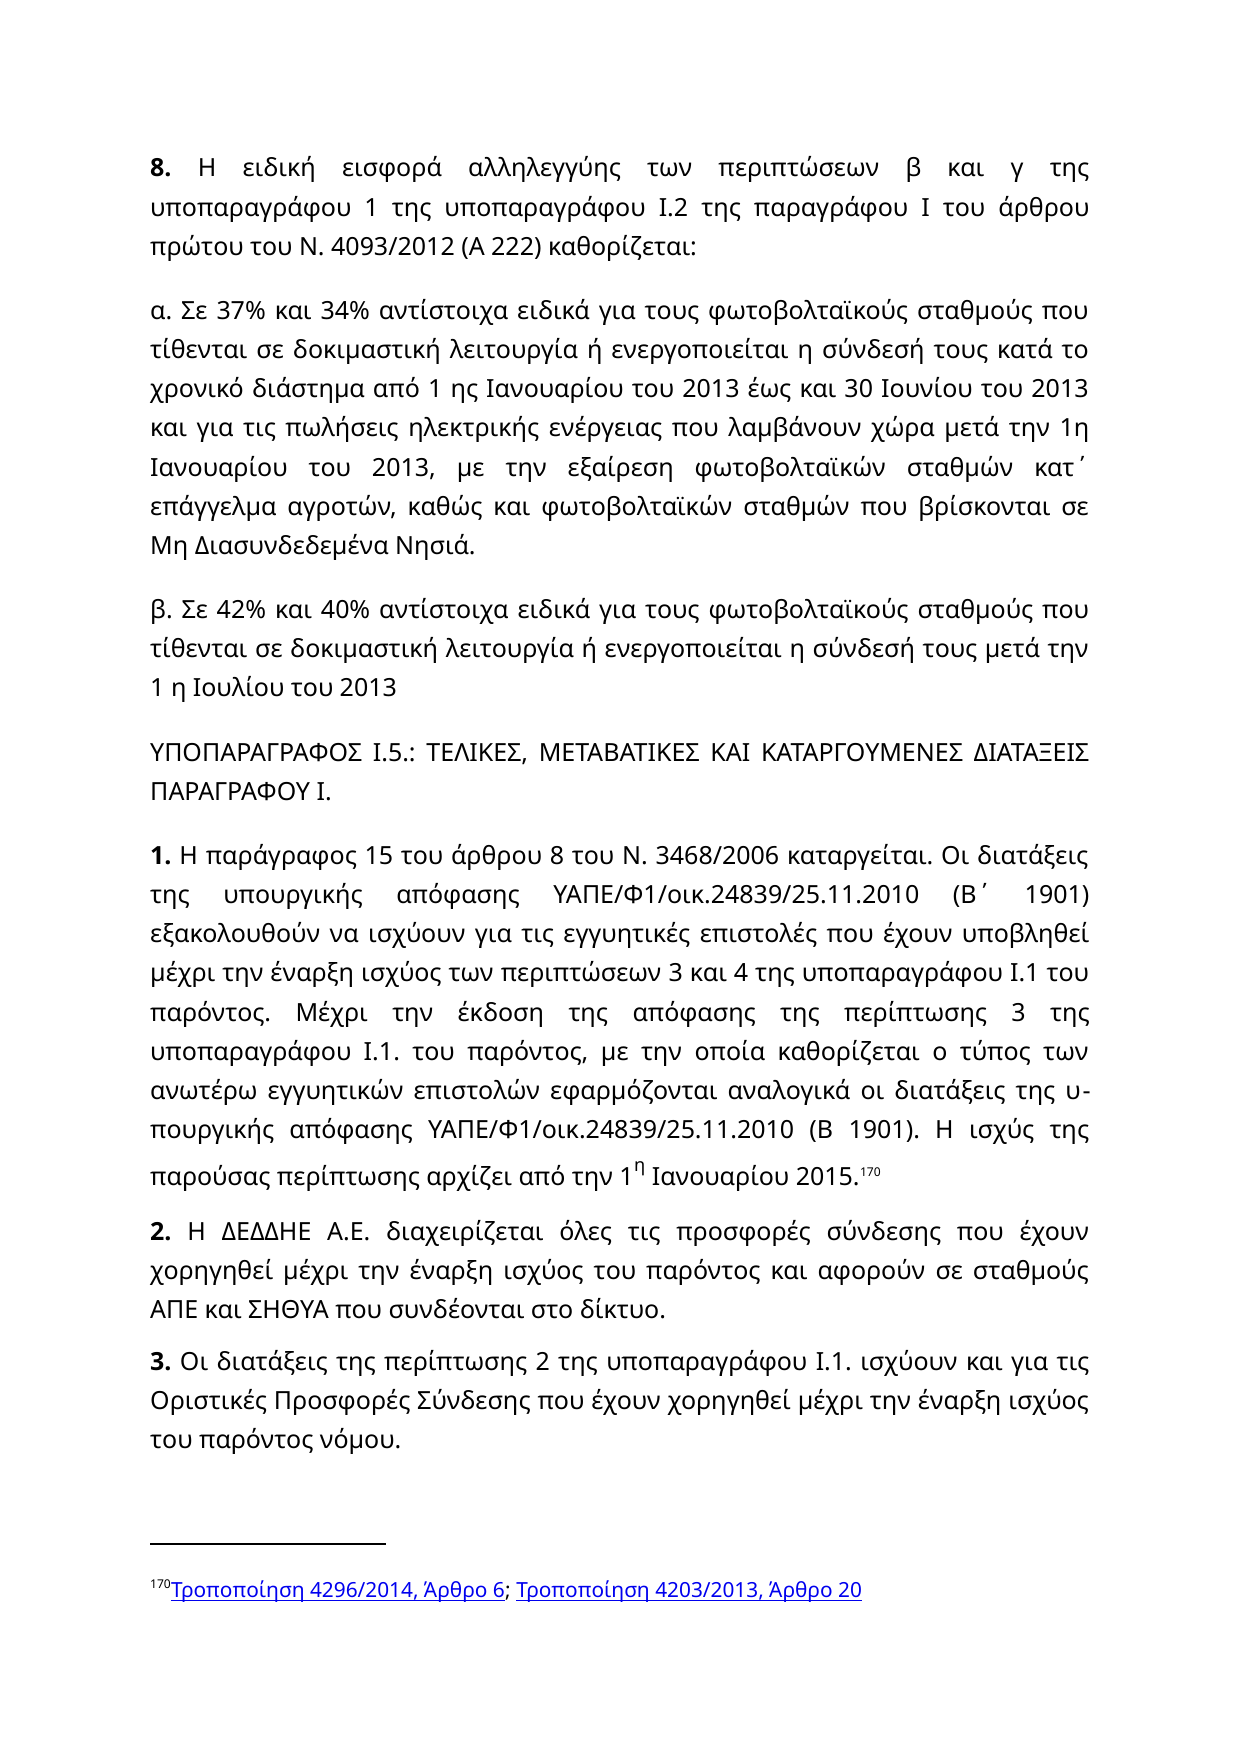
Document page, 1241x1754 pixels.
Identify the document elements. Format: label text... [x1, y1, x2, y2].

text 8. Η ειδική εισφορά αλληλεγγύης των περιπτώσεων β και γ της υποπαραγράφου 1 της υποπαραγράφου Ι.2 της παραγράφου Ι του άρθρου πρώτου του Ν. 4093/2012 (Α 222) καθορίζεται: [150, 150, 1090, 262]
text 3. Οι διατάξεις της περίπτωσης 2 της υποπαραγράφου Ι.1. ισχύουν και για τις Οριστικές Προσφορές Σύνδεσης που έχουν χορηγηθεί μέχρι την έναρξη ισχύος του παρόντος νόμου. [150, 1343, 1090, 1456]
text 2. Η ΔΕΔΔΗΕ Α.Ε. διαχειρίζεται όλες τις προσφορές σύνδεσης που έχουν χορηγηθεί μέχρι την έναρξη ισχύος του παρόντος και αφορούν σε σταθμούς ΑΠΕ και ΣΗΘΥΑ που συνδέονται στο δίκτυο. [150, 1213, 1090, 1326]
text β. Σε 42% και 40% αντίστοιχα ειδικά για τους φωτοβολταϊκούς σταθμούς που τίθενται σε δοκιμαστική λειτουργία ή ενεργοποιείται η σύνδεσή τους μετά την 1 η Ιουλίου του 2013 [150, 592, 1090, 704]
text 1. Η παράγραφος 15 του άρθρου 8 του Ν. 3468/2006 καταργείται. Οι διατάξεις της υπουργικής απόφασης ΥΑΠΕ/Φ1/οικ.24839/25.11.2010 (Β΄ 1901) εξακολουθούν να ισχύουν για τις εγγυητικές επιστολές που έχουν υποβληθεί μέχρι την έναρξη ισχύος των περιπτώσεων 3 και 4 της υποπαραγράφου Ι.1 του παρόντος. Μέχρι την έκδοση της απόφασης της περίπτωσης 3 της υποπαραγράφου Ι.1. του παρόντος, με την οποία καθορίζεται ο τύπος των ανωτέρω εγγυητικών επιστολών εφαρμόζονται αναλογικά οι διατάξεις της υ­πουργικής απόφασης ΥΑΠΕ/Φ1/οικ.24839/25.11.2010 (Β 1901). Η ισχύς της παρούσας περίπτωσης αρχίζει από την 1η Ιανουαρίου 2015. [150, 837, 1090, 1195]
text ΥΠΟΠΑΡΑΓΡΑΦΟΣ Ι.5.: ΤΕΛΙΚΕΣ, ΜΕΤΑΒΑΤΙΚΕΣ ΚΑΙ ΚΑΤΑΡΓΟΥΜΕΝΕΣ ΔΙΑΤΑΞΕΙΣ ΠΑΡΑΓΡΑΦΟΥ Ι. [150, 734, 1090, 807]
text α. Σε 37% και 34% αντίστοιχα ειδικά για τους φωτοβολταϊκούς σταθμούς που τίθενται σε δοκιμαστική λειτουργία ή ενεργοποιείται η σύνδεσή τους κατά το χρονικό διάστημα από 1 ης Ιανουαρίου του 2013 έως και 30 Ιουνίου του 2013 και για τις πωλήσεις ηλεκτρικής ενέργειας που λαμβάνουν χώρα μετά την 1η Ιανουαρίου του 2013, με την εξαίρεση φωτοβολταϊκών σταθμών κατ΄ επάγγελμα αγροτών, καθώς και φωτοβολταϊκών σταθμών που βρίσκονται σε Μη Διασυνδεδεμένα Νησιά. [150, 292, 1090, 562]
text Τροποποίηση 4296/2014, Άρθρο 6; Τροποποίηση 4203/2013, Άρθρο 20 [150, 1576, 1090, 1604]
